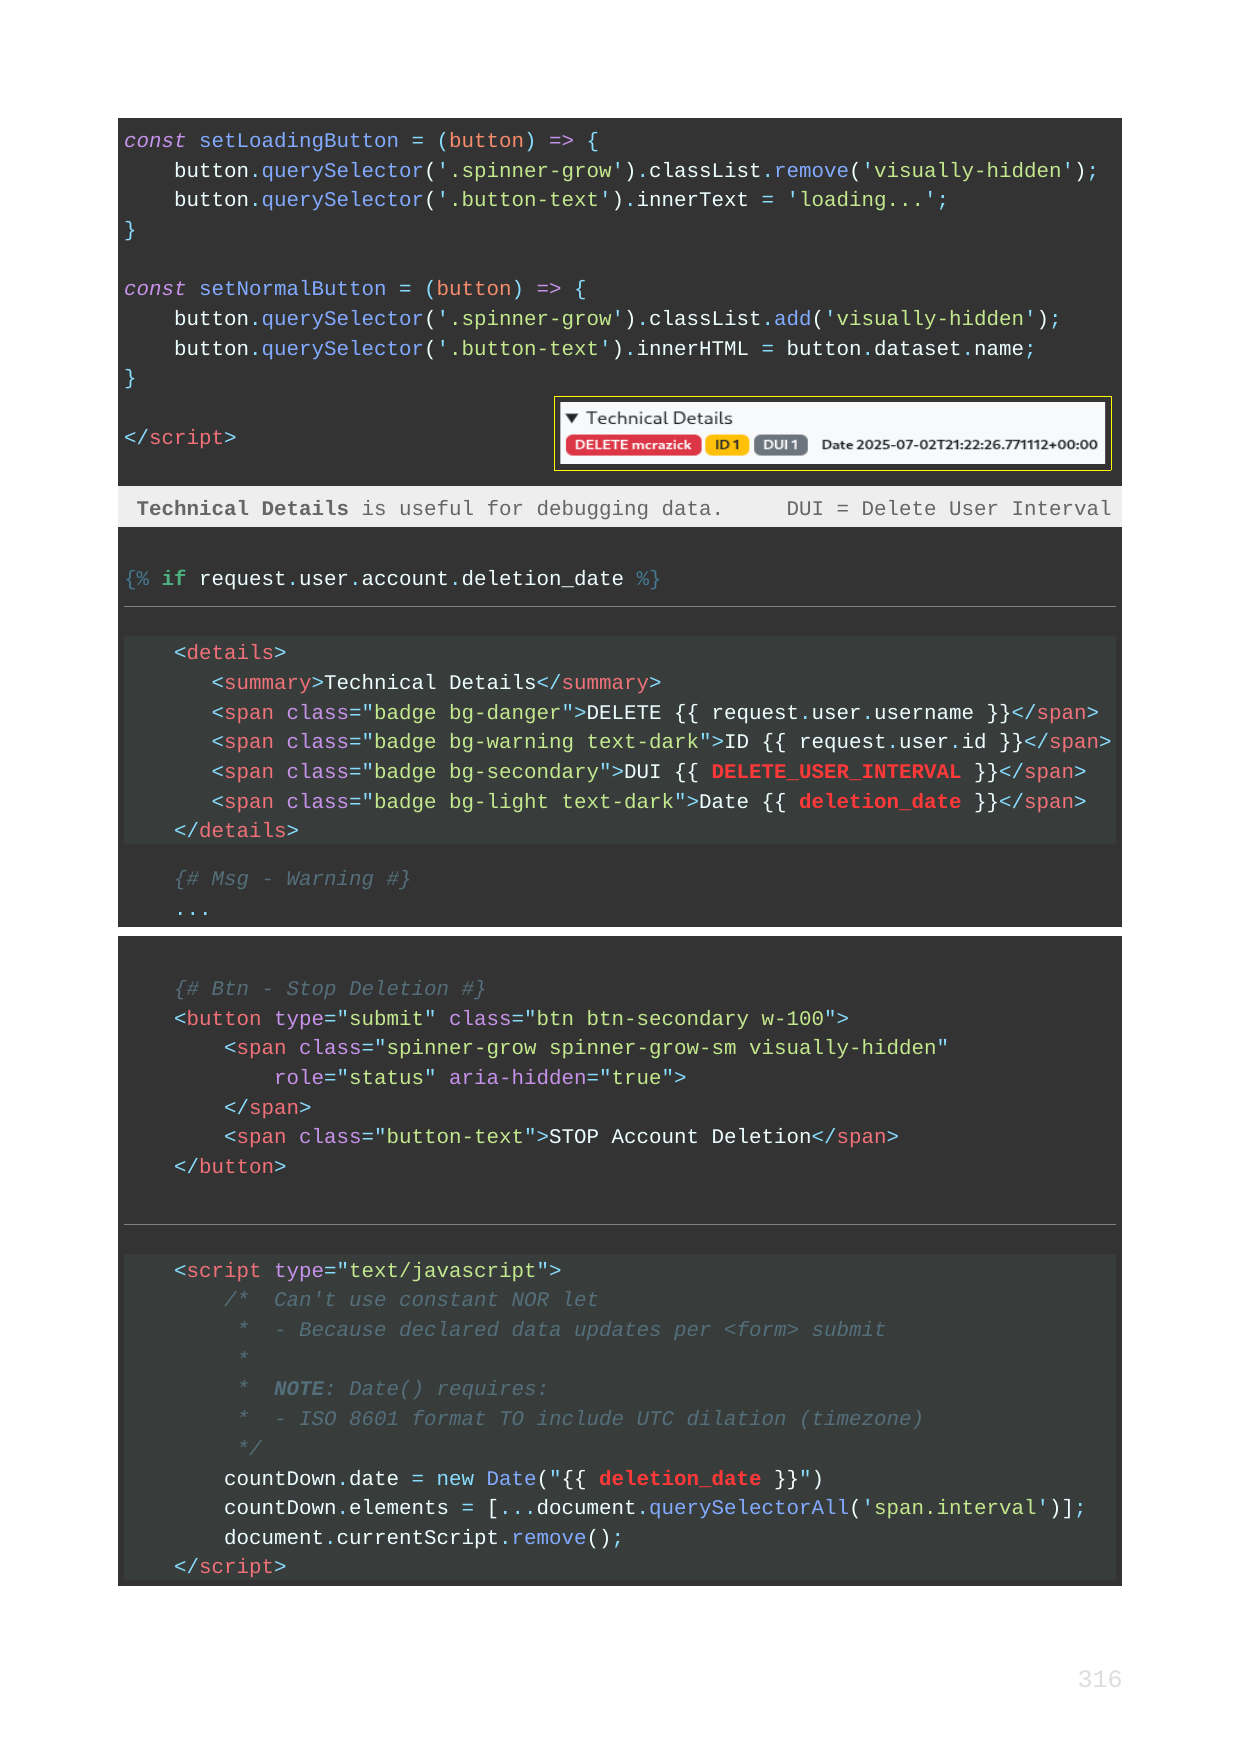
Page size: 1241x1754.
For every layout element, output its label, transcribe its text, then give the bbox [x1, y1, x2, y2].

table_header {# Btn - Stop Deletion #} <button type="submit" class="btn btn-secondary w-100"> <span class="spinner-grow spinner-grow-sm visually-hidden" role="status" aria-hidden="true"> </span> <span class="button-text">STOP Account Deletion</span> </button> <script type="text/javascript"> /* Can't use constant NOR let * - Because declared data updates per <form> submit * * NOTE: Date() requires: * - ISO 8601 format TO include UTC dilation (timezone) */ countDown.date = new Date("{{ deletion_date }}") countDown.elements = [...document.querySelectorAll('span.interval')]; document.currentScript.remove(); </script> [118, 936, 1122, 1586]
table_cell const setLoadingButton = (button) => { button.querySelector('.spinner-grow').classList.remove('visually-hidden'); button.querySelector('.button-text').innerText = 'loading...'; } const setNormalButton = (button) => { button.querySelector('.spinner-grow').classList.add('visually-hidden'); button.querySelector('.button-text').innerHTML = button.dataset.name; } </script> [118, 118, 1122, 486]
table_cell {% if request.user.account.deletion_date %} <details> <summary>Technical Details</summary> <span class="badge bg-danger">DELETE {{ request.user.username }}</span> <span class="badge bg-warning text-dark">ID {{ request.user.id }}</span> <span class="badge bg-secondary">DUI {{ DELETE_USER_INTERVAL }}</span> <span class="badge bg-light text-dark">Date {{ deletion_date }}</span> </details> {# Msg - Warning #} ... [118, 527, 1122, 927]
picture [560, 402, 1106, 464]
table_cell Technical Details is useful for debugging data. DUI = Delete User Interval [118, 486, 1122, 527]
